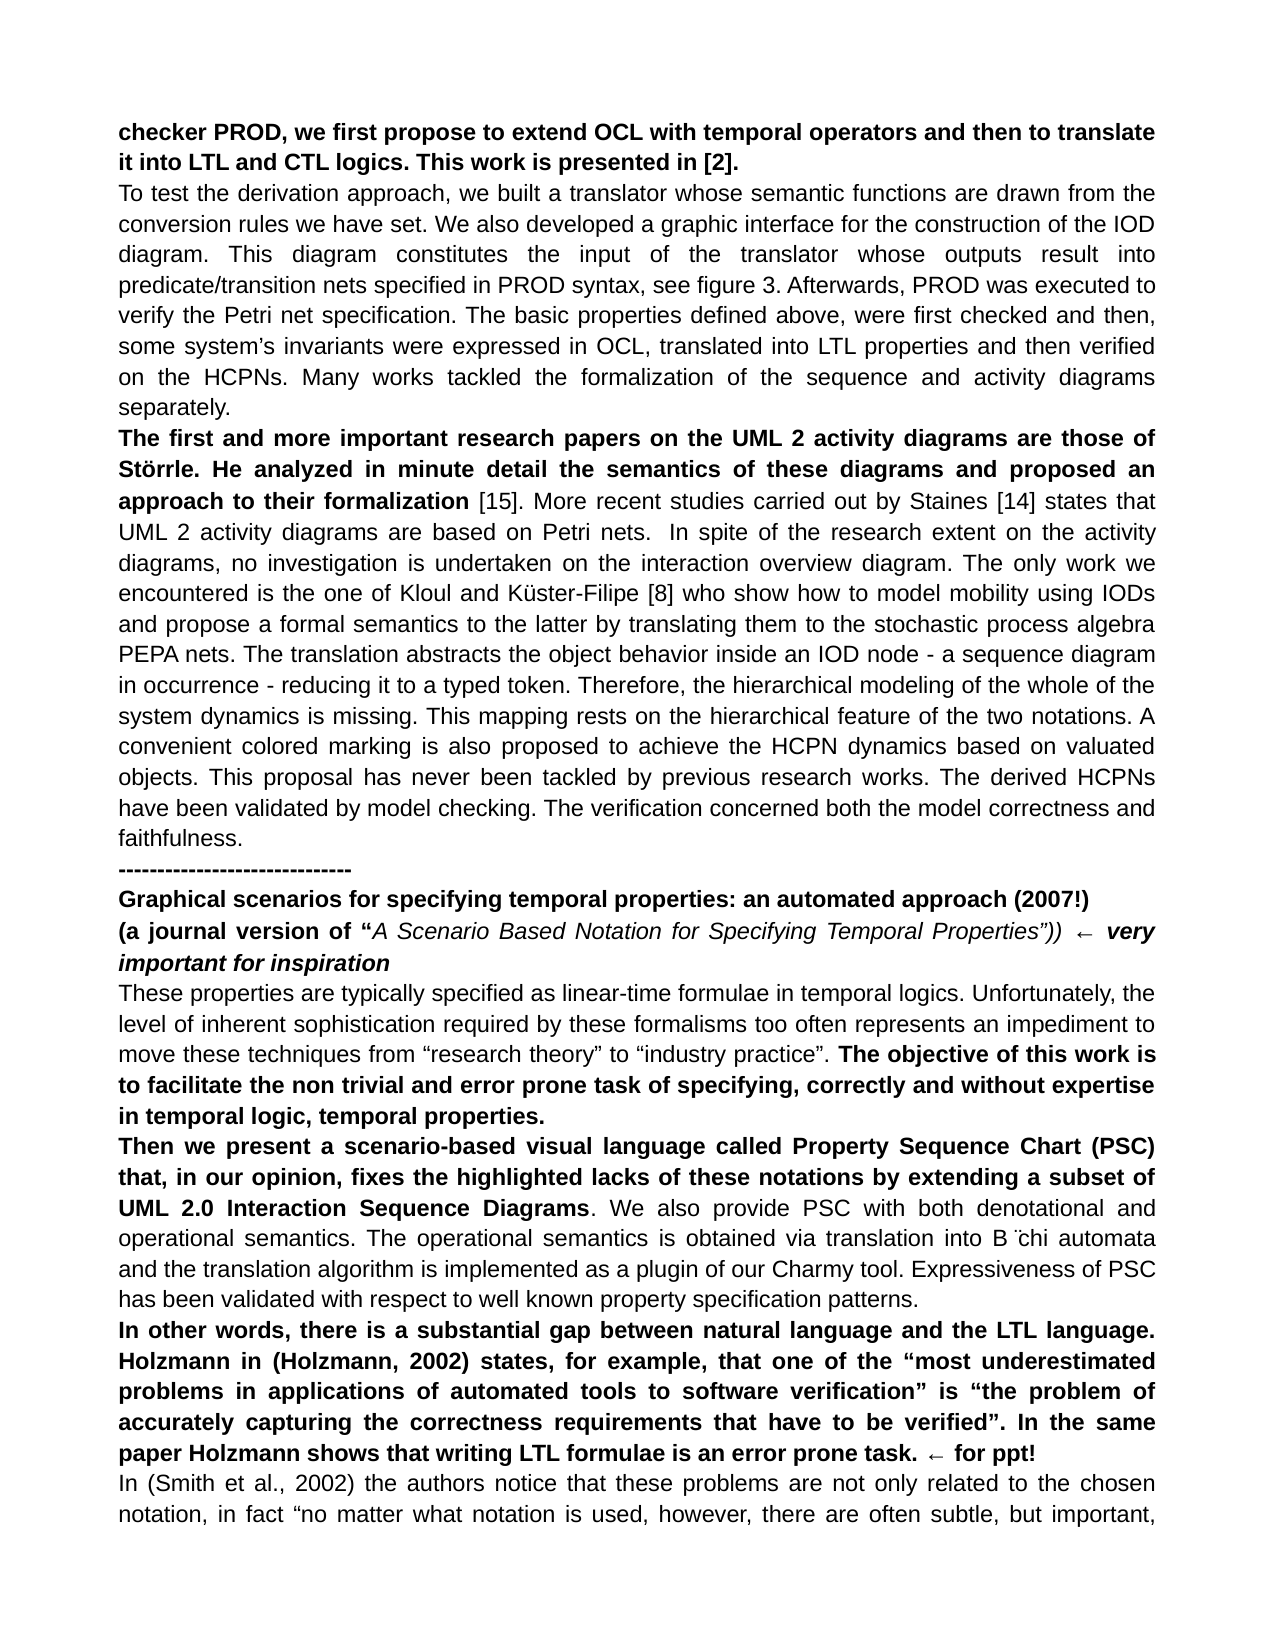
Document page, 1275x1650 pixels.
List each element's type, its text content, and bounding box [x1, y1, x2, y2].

text These properties are typically specified as linear-time formulae in temporal logics. Unfortunately, the level of inherent sophistication required by these formalisms too often represents an impediment to move these techniques from “research theory” to “industry practice”. The objective of this work is to facilitate the non trivial and error prone task of specifying, correctly and without expertise in temporal logic, temporal properties. [118, 979, 1157, 1129]
text (a journal version of “A Scenario Based Notation for Specifying Temporal Properties”)) ← very important for inspiration [118, 916, 1157, 976]
text Graphical scenarios for specifying temporal properties: an automated approach (2007!) [118, 886, 1157, 913]
text In (Smith et al., 2002) the authors notice that these problems are not only related to the chosen notation, in fact “no matter what notation is used, however, there are often subtle, but important, [118, 1469, 1157, 1527]
text ------------------------------ [118, 855, 1157, 882]
text In other words, there is a substantial gap between natural language and the LTL language. Holzmann in (Holzmann, 2002) states, for example, that one of the “most underestimated problems in applications of automated tools to software verification” is “the problem of accurately capturing the correctness requirements that have to be verified”. In the same paper Holzmann shows that writing LTL formulae is an error prone task. ← for ppt! [118, 1316, 1157, 1466]
text The first and more important research papers on the UML 2 activity diagrams are those of Störrle. He analyzed in minute detail the semantics of these diagrams and proposed an approach to their formalization [15]. More recent studies carried out by Staines [14] states that UML 2 activity diagrams are based on Petri nets. In spite of the research extent on the activity diagrams, no investigation is undertaken on the interaction overview diagram. The only work we encountered is the one of Kloul and Küster-Filipe [8] who show how to model mobility using IODs and propose a formal semantics to the latter by translating them to the stochastic process algebra PEPA nets. The translation abstracts the object behavior inside an IOD node - a sequence diagram in occurrence - reducing it to a typed token. Therefore, the hierarchical modeling of the whole of the system dynamics is missing. This mapping rests on the hierarchical feature of the two notations. A convenient colored marking is also proposed to achieve the HCPN dynamics based on valuated objects. This proposal has never been tackled by previous research works. The derived HCPNs have been validated by model checking. The verification concerned both the model correctness and faithfulness. [118, 424, 1157, 851]
text Then we present a scenario-based visual language called Property Sequence Chart (PSC) that, in our opinion, fixes the highlighted lacks of these notations by extending a subset of UML 2.0 Interaction Sequence Diagrams. We also provide PSC with both denotational and operational semantics. The operational semantics is obtained via translation into B ̈chi automata and the translation algorithm is implemented as a plugin of our Charmy tool. Expressiveness of PSC has been validated with respect to well known property specification patterns. [118, 1133, 1157, 1313]
text To test the derivation approach, we built a translator whose semantic functions are drawn from the conversion rules we have set. We also developed a graphic interface for the construction of the IOD diagram. This diagram constitutes the input of the translator whose outputs result into predicate/transition nets specified in PROD syntax, see figure 3. Afterwards, PROD was executed to verify the Petri net specification. The basic properties defined above, were first checked and then, some system’s invariants were expressed in OCL, translated into LTL properties and then verified on the HCPNs. Many works tackled the formalization of the sequence and activity diagrams separately. [118, 179, 1157, 421]
text checker PROD, we first propose to extend OCL with temporal operators and then to translate it into LTL and CTL logics. This work is presented in [2]. [118, 118, 1157, 176]
